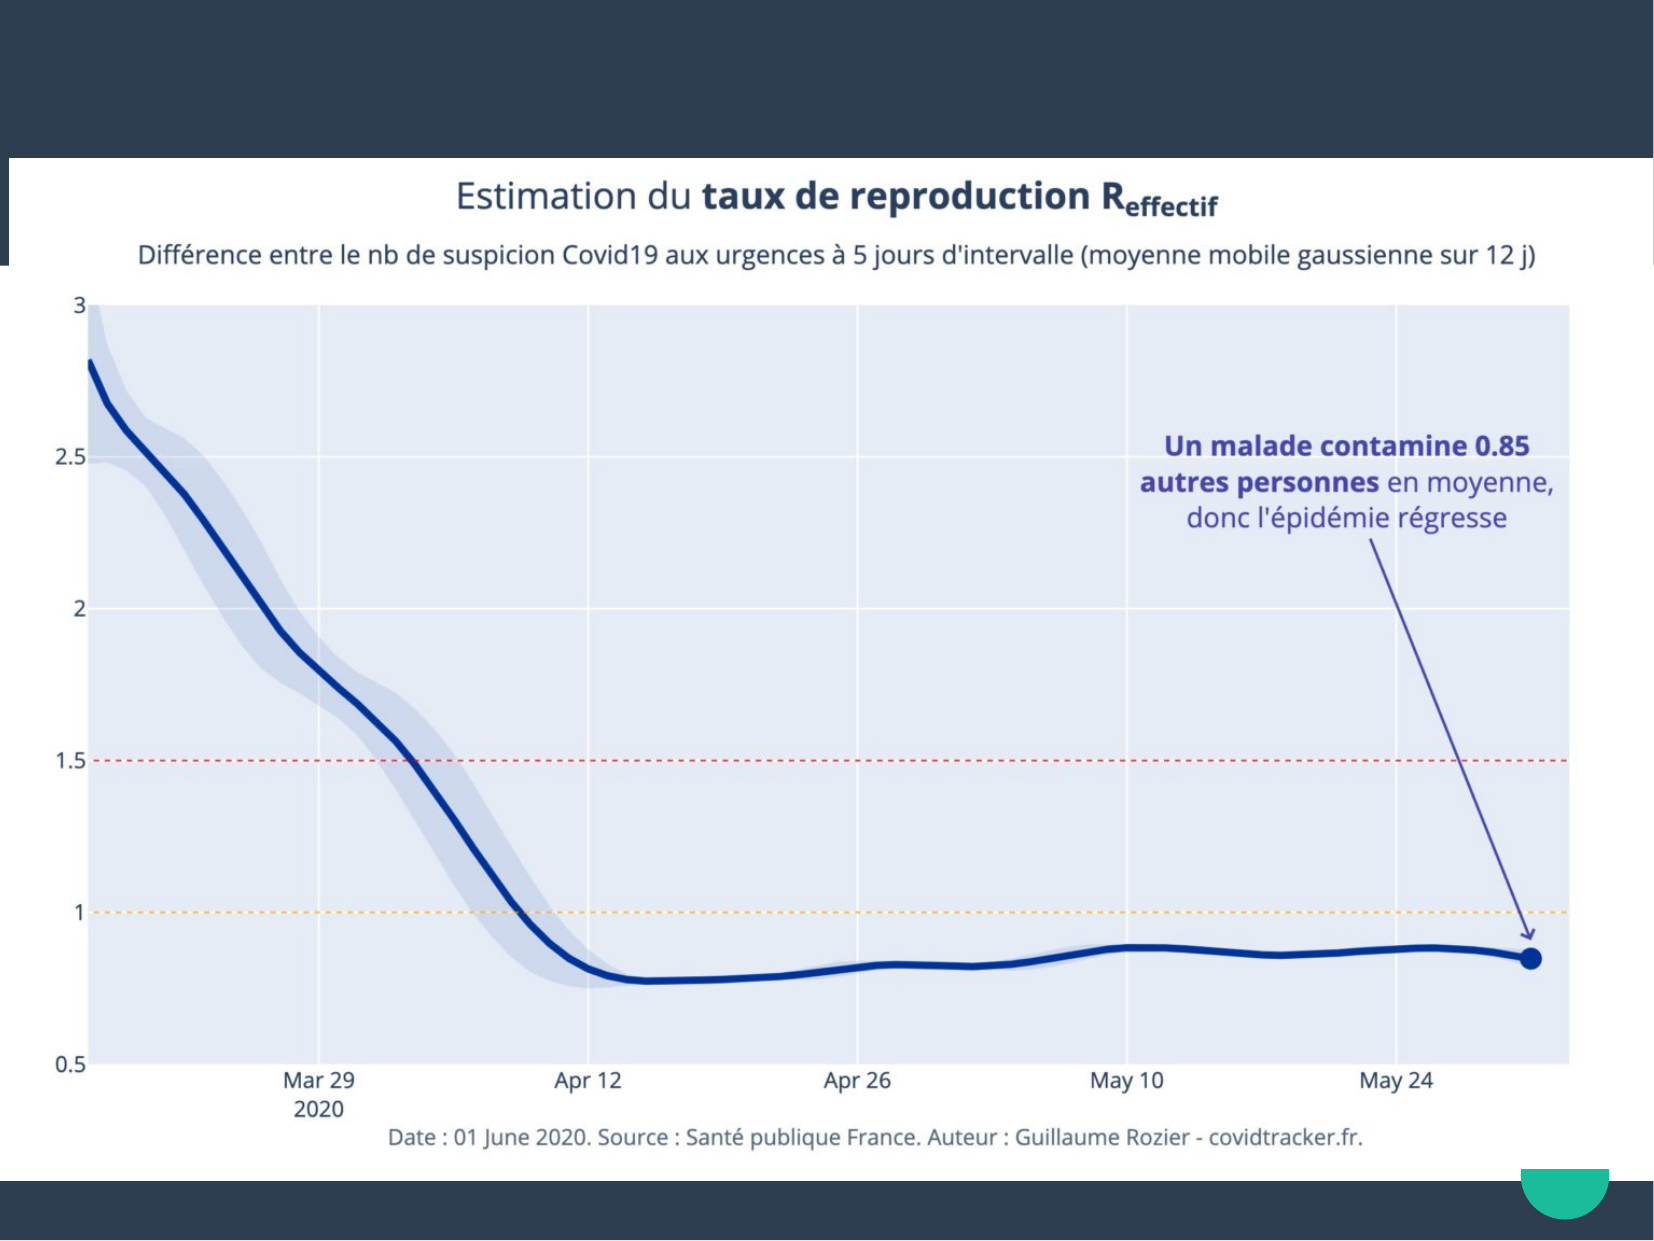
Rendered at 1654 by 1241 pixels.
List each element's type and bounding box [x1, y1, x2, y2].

picture [9, 158, 1654, 1170]
